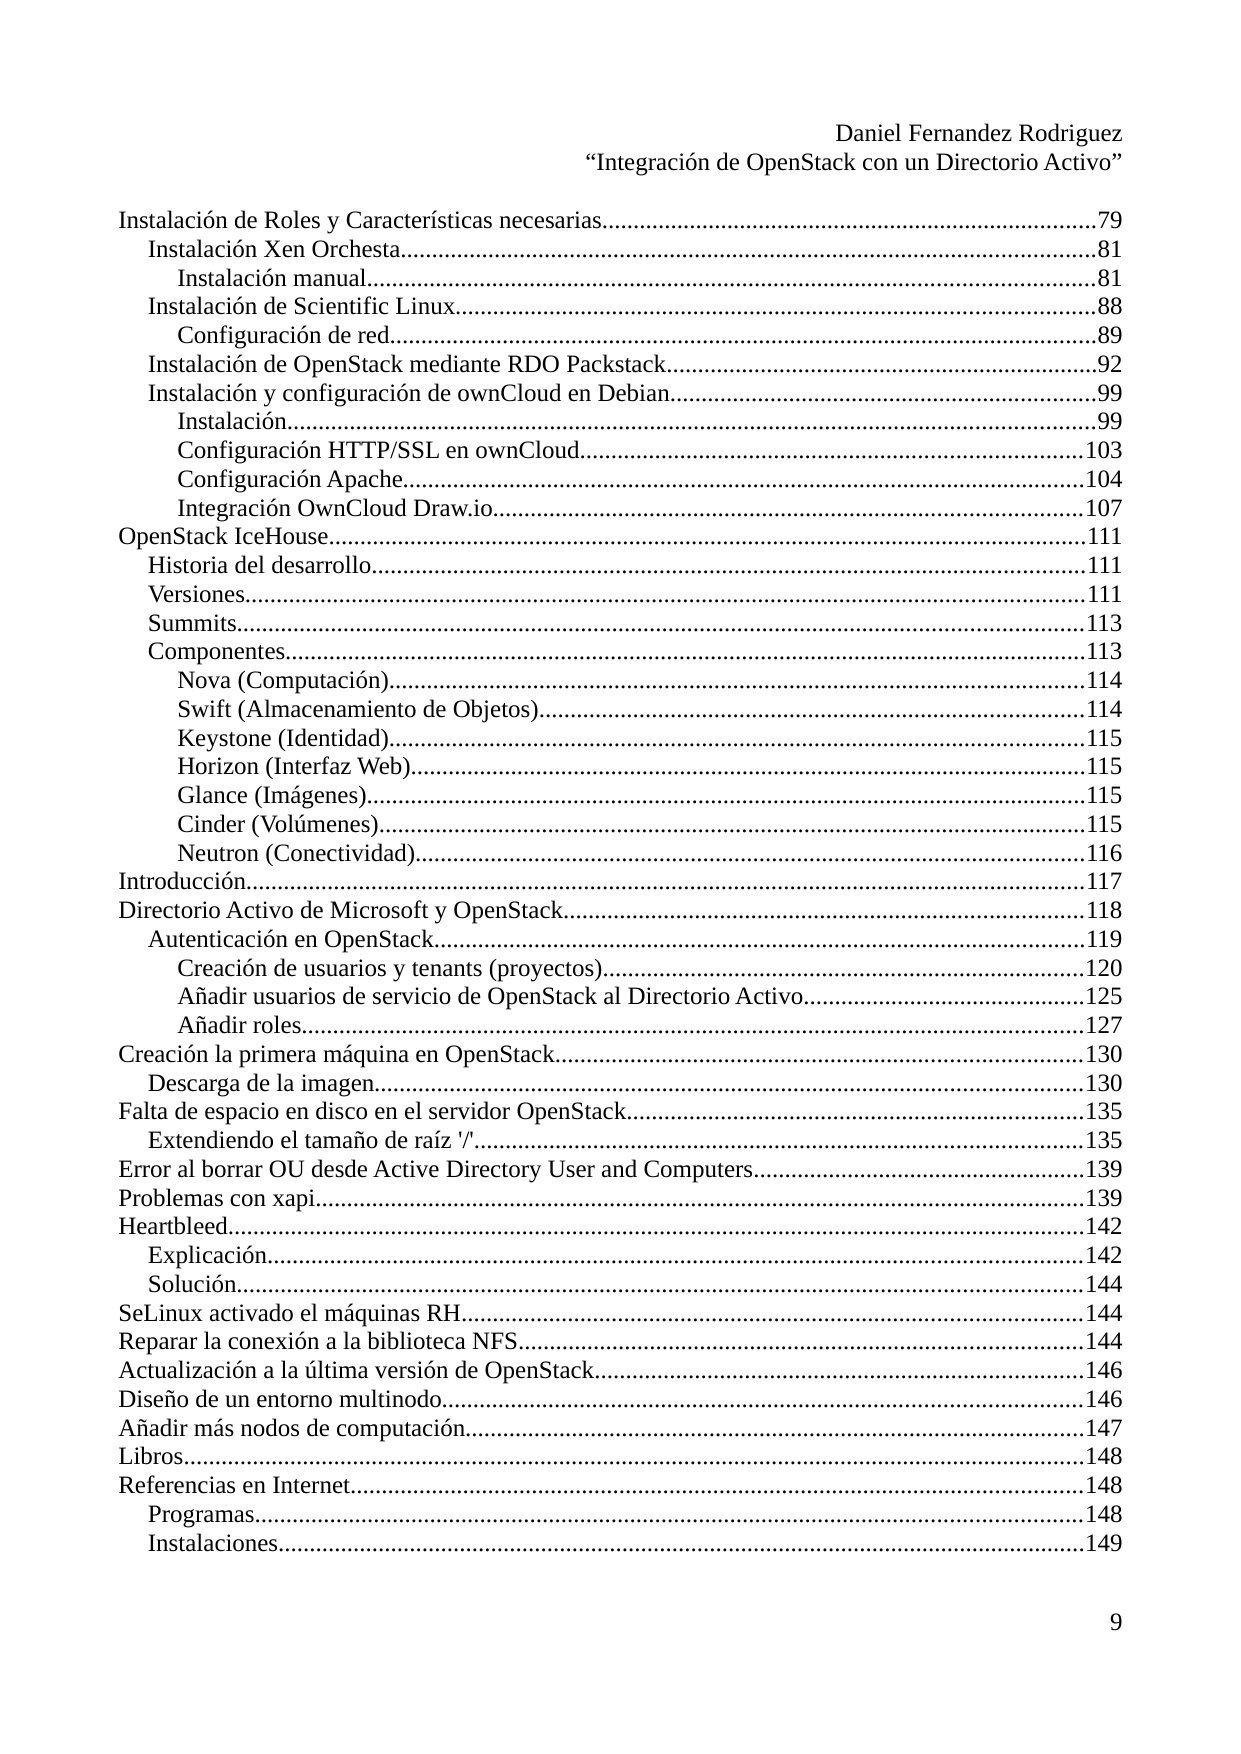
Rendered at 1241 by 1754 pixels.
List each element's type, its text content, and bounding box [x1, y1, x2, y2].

text Libros 148 [118, 1441, 1122, 1470]
text Introducción 117 [118, 866, 1122, 895]
text Keystone (Identidad) 115 [177, 723, 1122, 751]
text Componentes 113 [148, 636, 1122, 665]
text Añadir más nodos de computación 147 [118, 1413, 1122, 1441]
text Solución 144 [148, 1269, 1122, 1298]
text Error al borrar OU desde Active Directory User and Computers 139 [118, 1154, 1122, 1183]
text Instalación de Roles y Características necesarias 79 [118, 205, 1122, 234]
text Integración OwnCloud Draw.io 107 [177, 493, 1122, 521]
text Directorio Activo de Microsoft y OpenStack 118 [118, 895, 1122, 924]
text Actualización a la última versión de OpenStack 146 [118, 1355, 1122, 1384]
text Versiones 111 [148, 579, 1122, 608]
text Reparar la conexión a la biblioteca NFS 144 [118, 1326, 1122, 1355]
text Instalación 99 [177, 406, 1122, 435]
text Programas 148 [148, 1499, 1122, 1528]
text Problemas con xapi 139 [118, 1183, 1122, 1211]
text Instalación y configuración de ownCloud en Debian 99 [148, 378, 1122, 406]
text Creación la primera máquina en OpenStack 130 [118, 1039, 1122, 1068]
text Creación de usuarios y tenants (proyectos) 120 [177, 953, 1122, 981]
text Añadir usuarios de servicio de OpenStack al Directorio Activo 125 [177, 981, 1122, 1010]
text Swift (Almacenamiento de Objetos) 114 [177, 694, 1122, 723]
text Cinder (Volúmenes) 115 [177, 809, 1122, 838]
text Configuración Apache 104 [177, 464, 1122, 493]
text SeLinux activado el máquinas RH 144 [118, 1298, 1122, 1326]
text Instalación Xen Orchesta 81 [148, 234, 1122, 263]
text Diseño de un entorno multinodo 146 [118, 1384, 1122, 1413]
text Summits 113 [148, 608, 1122, 636]
text Añadir roles 127 [177, 1010, 1122, 1039]
text Instalación manual 81 [177, 263, 1122, 291]
text Glance (Imágenes) 115 [177, 780, 1122, 809]
text Instalaciones 149 [148, 1528, 1122, 1556]
text Horizon (Interfaz Web) 115 [177, 751, 1122, 780]
text Nova (Computación) 114 [177, 665, 1122, 694]
text Extendiendo el tamaño de raíz '/' 135 [148, 1125, 1122, 1154]
text Falta de espacio en disco en el servidor OpenStack 135 [118, 1096, 1122, 1125]
text Configuración de red 89 [177, 320, 1122, 349]
text Configuración HTTP/SSL en ownCloud 103 [177, 435, 1122, 464]
text Instalación de OpenStack mediante RDO Packstack 92 [148, 349, 1122, 378]
text OpenStack IceHouse 111 [118, 521, 1122, 550]
text Autenticación en OpenStack 119 [148, 924, 1122, 953]
text Referencias en Internet 148 [118, 1470, 1122, 1499]
text Explicación 142 [148, 1240, 1122, 1269]
text Heartbleed 142 [118, 1211, 1122, 1240]
text Neutron (Conectividad) 116 [177, 838, 1122, 866]
text Historia del desarrollo 111 [148, 550, 1122, 579]
text Instalación de Scientific Linux 88 [148, 291, 1122, 320]
text Descarga de la imagen 130 [148, 1068, 1122, 1096]
